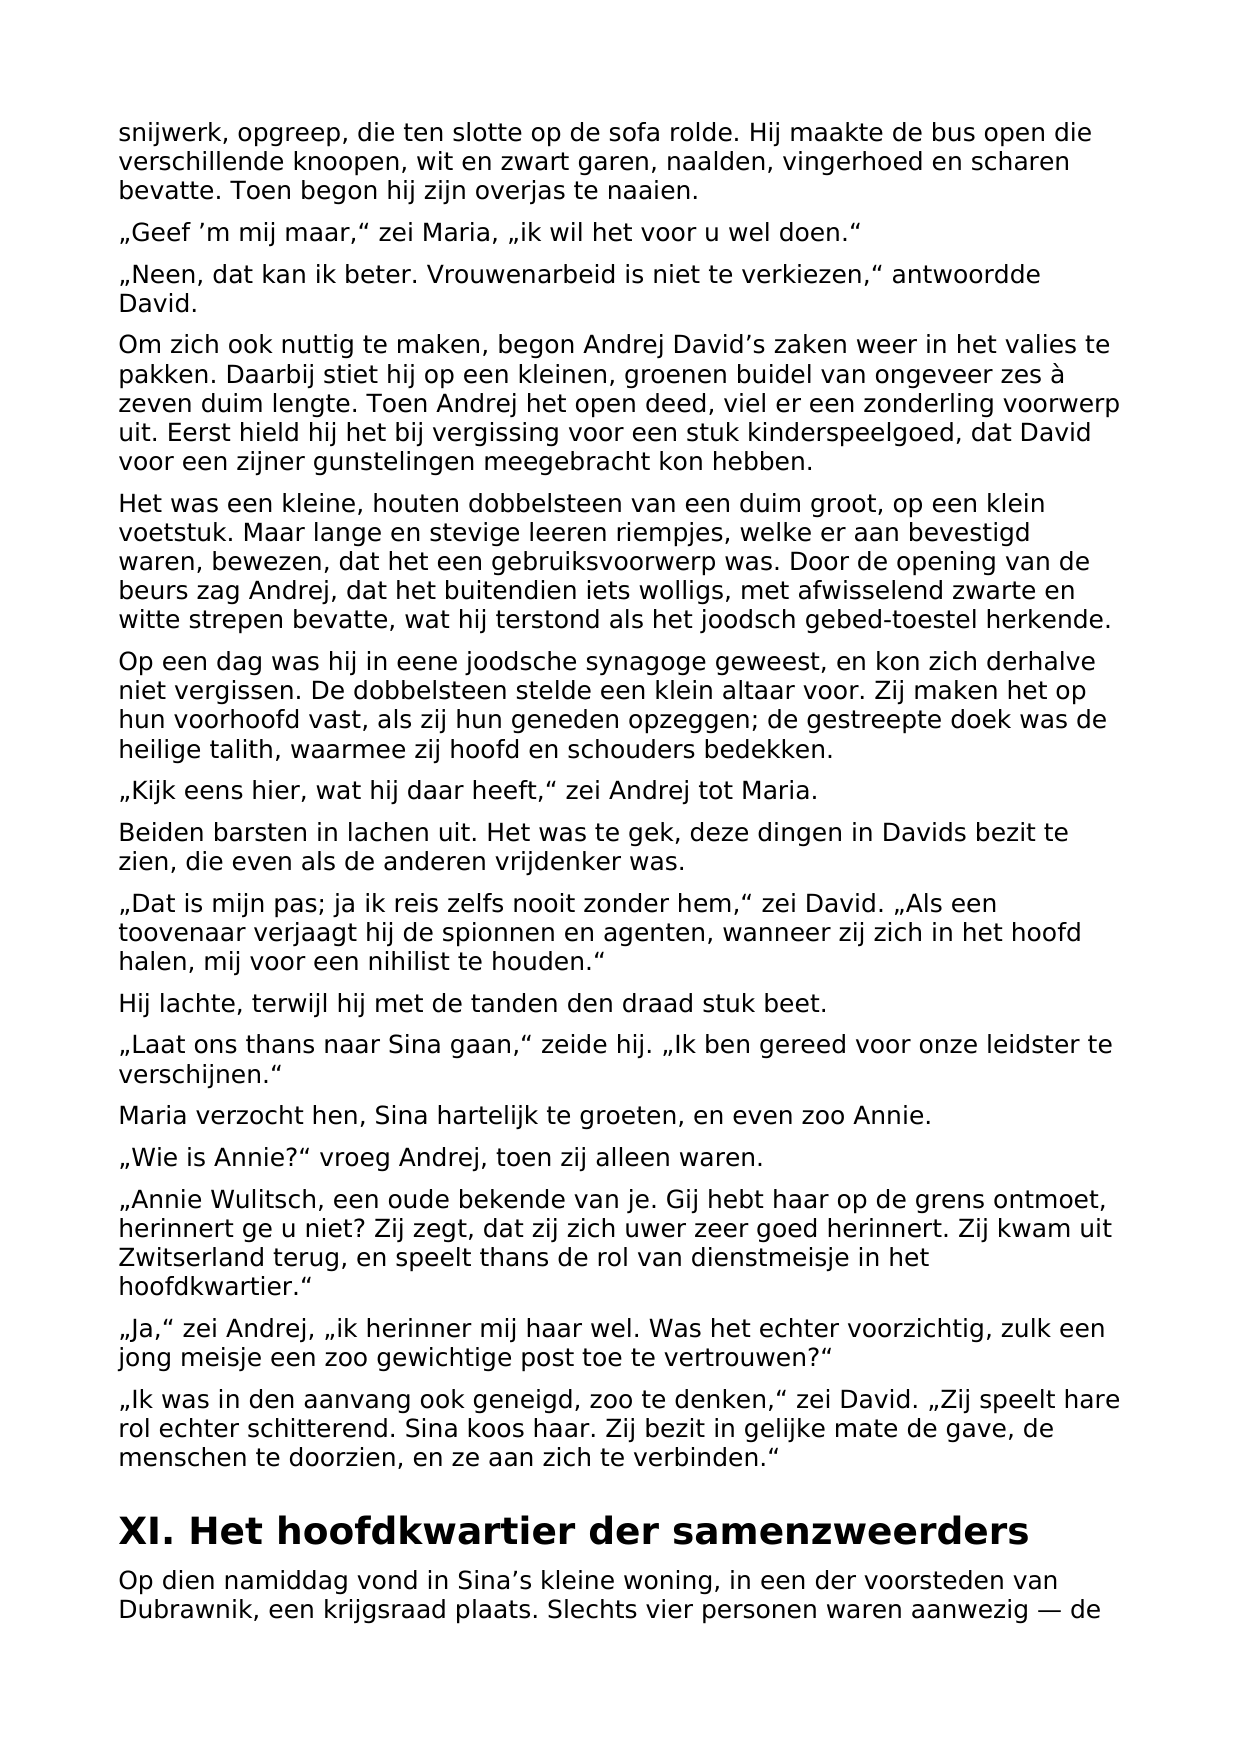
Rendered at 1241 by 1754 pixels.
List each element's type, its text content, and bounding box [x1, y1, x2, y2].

text Op dien namiddag vond in Sina’s kleine woning, in een der voorsteden van Dubrawnik, een krijgsraad plaats. Slechts vier personen waren aanwezig — de [118, 1566, 1122, 1624]
text Op een dag was hij in eene joodsche synagoge geweest, en kon zich derhalve niet vergissen. De dobbelsteen stelde een klein altaar voor. Zij maken het op hun voorhoofd vast, als zij hun geneden opzeggen; de gestreepte doek was de heilige talith, waarmee zij hoofd en schouders bedekken. [118, 647, 1122, 764]
text „Neen, dat kan ik beter. Vrouwenarbeid is niet te verkiezen,“ antwoordde David. [118, 260, 1122, 318]
text „Dat is mijn pas; ja ik reis zelfs nooit zonder hem,“ zei David. „Als een toovenaar verjaagt hij de spionnen en agenten, wanneer zij zich in het hoofd halen, mij voor een nihilist te houden.“ [118, 889, 1122, 976]
text Hij lachte, terwijl hij met de tanden den draad stuk beet. [118, 989, 1122, 1018]
text „Laat ons thans naar Sina gaan,“ zeide hij. „Ik ben gereed voor onze leidster te verschijnen.“ [118, 1031, 1122, 1089]
text „Ik was in den aanvang ook geneigd, zoo te denken,“ zei David. „Zij speelt hare rol echter schitterend. Sina koos haar. Zij bezit in gelijke mate de gave, de menschen te doorzien, en ze aan zich te verbinden.“ [118, 1385, 1122, 1472]
subtitle XI. Het hoofdkwartier der samenzweerders [118, 1510, 1122, 1553]
text „Ja,“ zei Andrej, „ik herinner mij haar wel. Was het echter voorzichtig, zulk een jong meisje een zoo gewichtige post toe te vertrouwen?“ [118, 1314, 1122, 1372]
text snijwerk, opgreep, die ten slotte op de sofa rolde. Hij maakte de bus open die verschillende knoopen, wit en zwart garen, naalden, vingerhoed en scharen bevatte. Toen begon hij zijn overjas te naaien. [118, 118, 1122, 206]
text „Annie Wulitsch, een oude bekende van je. Gij hebt haar op de grens ontmoet, herinnert ge u niet? Zij zegt, dat zij zich uwer zeer goed herinnert. Zij kwam uit Zwitserland terug, en speelt thans de rol van dienstmeisje in het hoofdkwartier.“ [118, 1185, 1122, 1301]
text Beiden barsten in lachen uit. Het was te gek, deze dingen in Davids bezit te zien, die even als de anderen vrijdenker was. [118, 818, 1122, 876]
text Om zich ook nuttig te maken, begon Andrej David’s zaken weer in het valies te pakken. Daarbij stiet hij op een kleinen, groenen buidel van ongeveer zes à zeven duim lengte. Toen Andrej het open deed, viel er een zonderling voorwerp uit. Eerst hield hij het bij vergissing voor een stuk kinderspeelgoed, dat David voor een zijner gunstelingen meegebracht kon hebben. [118, 331, 1122, 476]
text „Geef ’m mij maar,“ zei Maria, „ik wil het voor u wel doen.“ [118, 218, 1122, 247]
text „Wie is Annie?“ vroeg Andrej, toen zij alleen waren. [118, 1143, 1122, 1172]
text Maria verzocht hen, Sina hartelijk te groeten, en even zoo Annie. [118, 1101, 1122, 1131]
text Het was een kleine, houten dobbelsteen van een duim groot, op een klein voetstuk. Maar lange en stevige leeren riempjes, welke er aan bevestigd waren, bewezen, dat het een gebruiksvoorwerp was. Door de opening van de beurs zag Andrej, dat het buitendien iets wolligs, met afwisselend zwarte en witte strepen bevatte, wat hij terstond als het joodsch gebed-toestel herkende. [118, 489, 1122, 635]
text „Kijk eens hier, wat hij daar heeft,“ zei Andrej tot Maria. [118, 776, 1122, 806]
